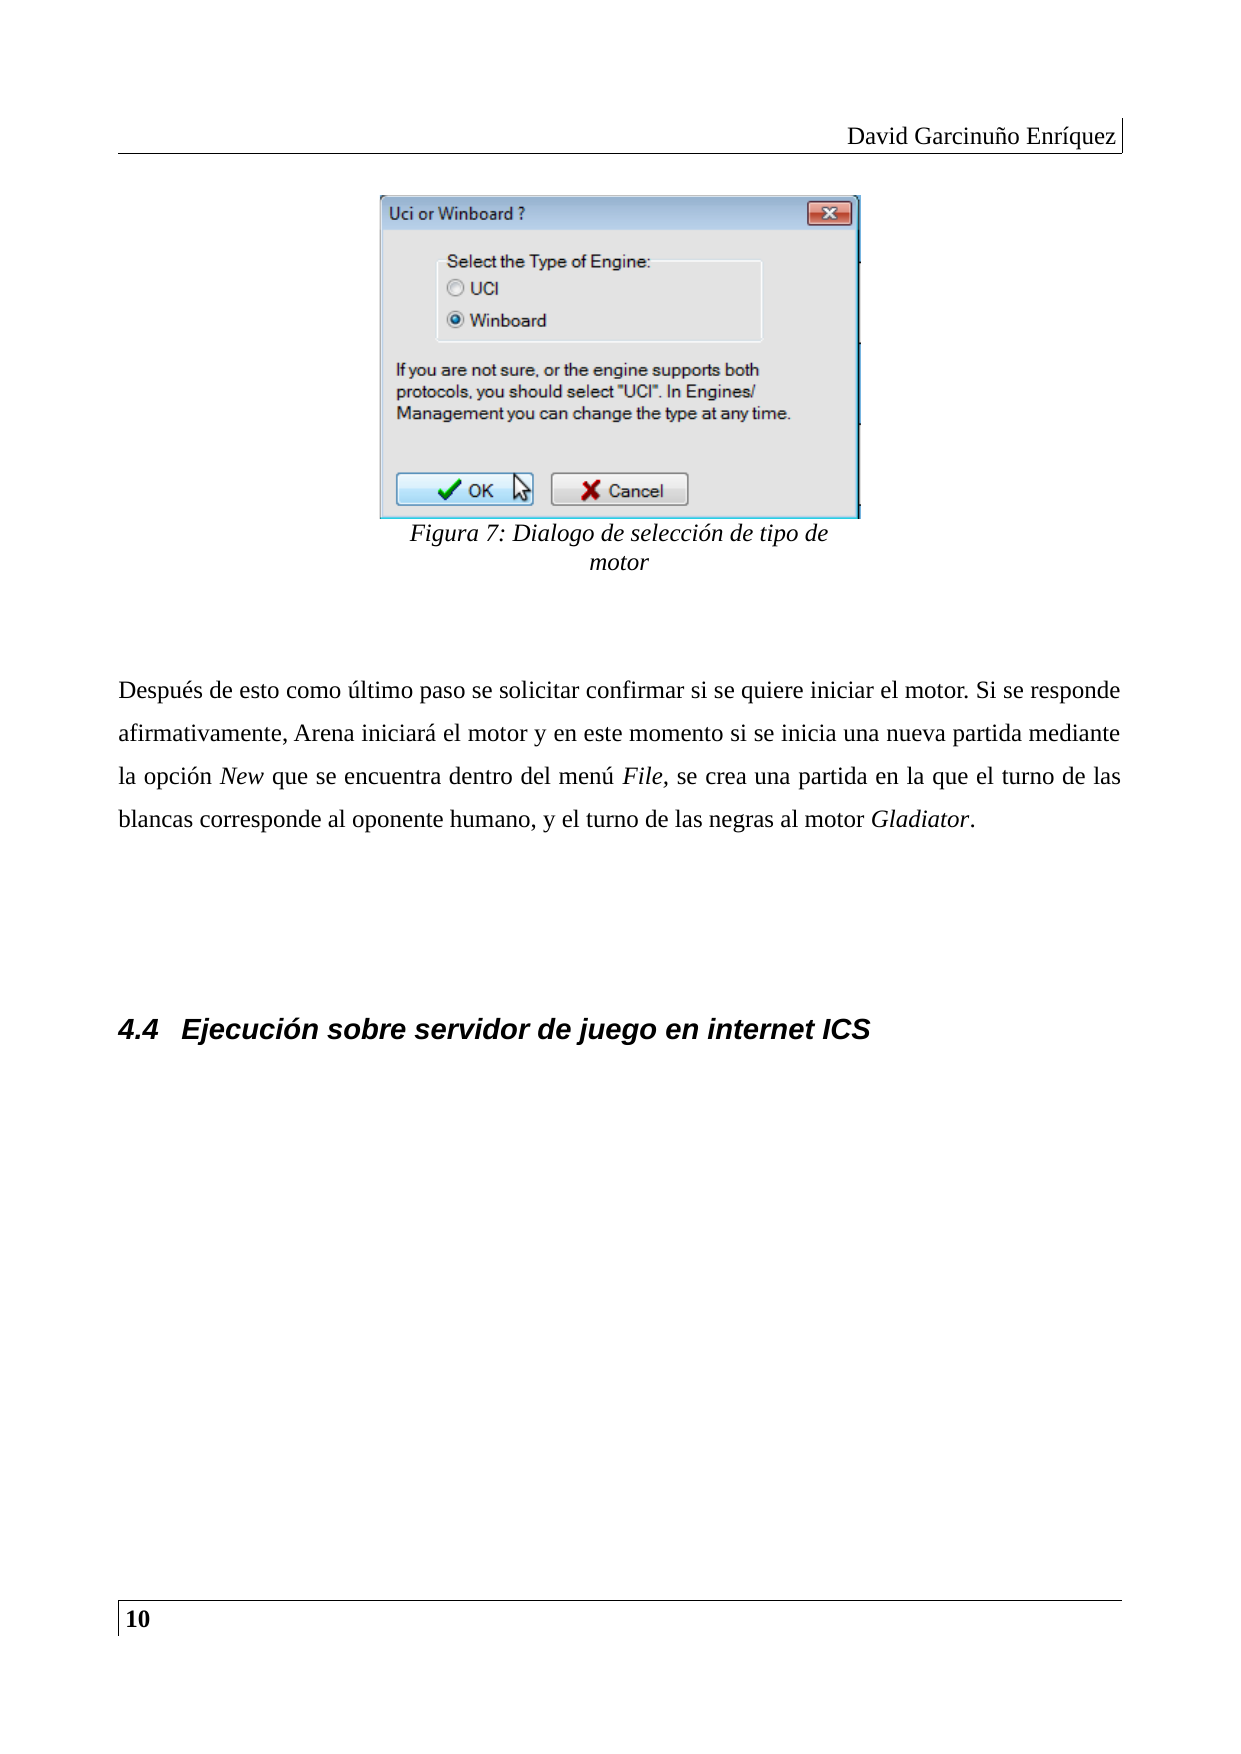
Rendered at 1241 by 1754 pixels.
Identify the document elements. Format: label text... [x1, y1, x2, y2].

text Después de esto como último paso se solicitar confirmar si se quiere iniciar el motor. Si se responde afirmativamente, Arena iniciará el motor y en este momento si se inicia una nueva partida mediante la opción New que se encuentra dentro del menú File, se crea una partida en la que el turno de las blancas corresponde al oponente humano, y el turno de las negras al motor Gladiator. [118, 675, 1122, 833]
picture [379, 195, 861, 519]
subtitle Ejecución sobre servidor de juego en internet ICS [118, 1012, 1122, 1045]
text Figura 7: Dialogo de selección de tipo de motor [379, 519, 861, 576]
